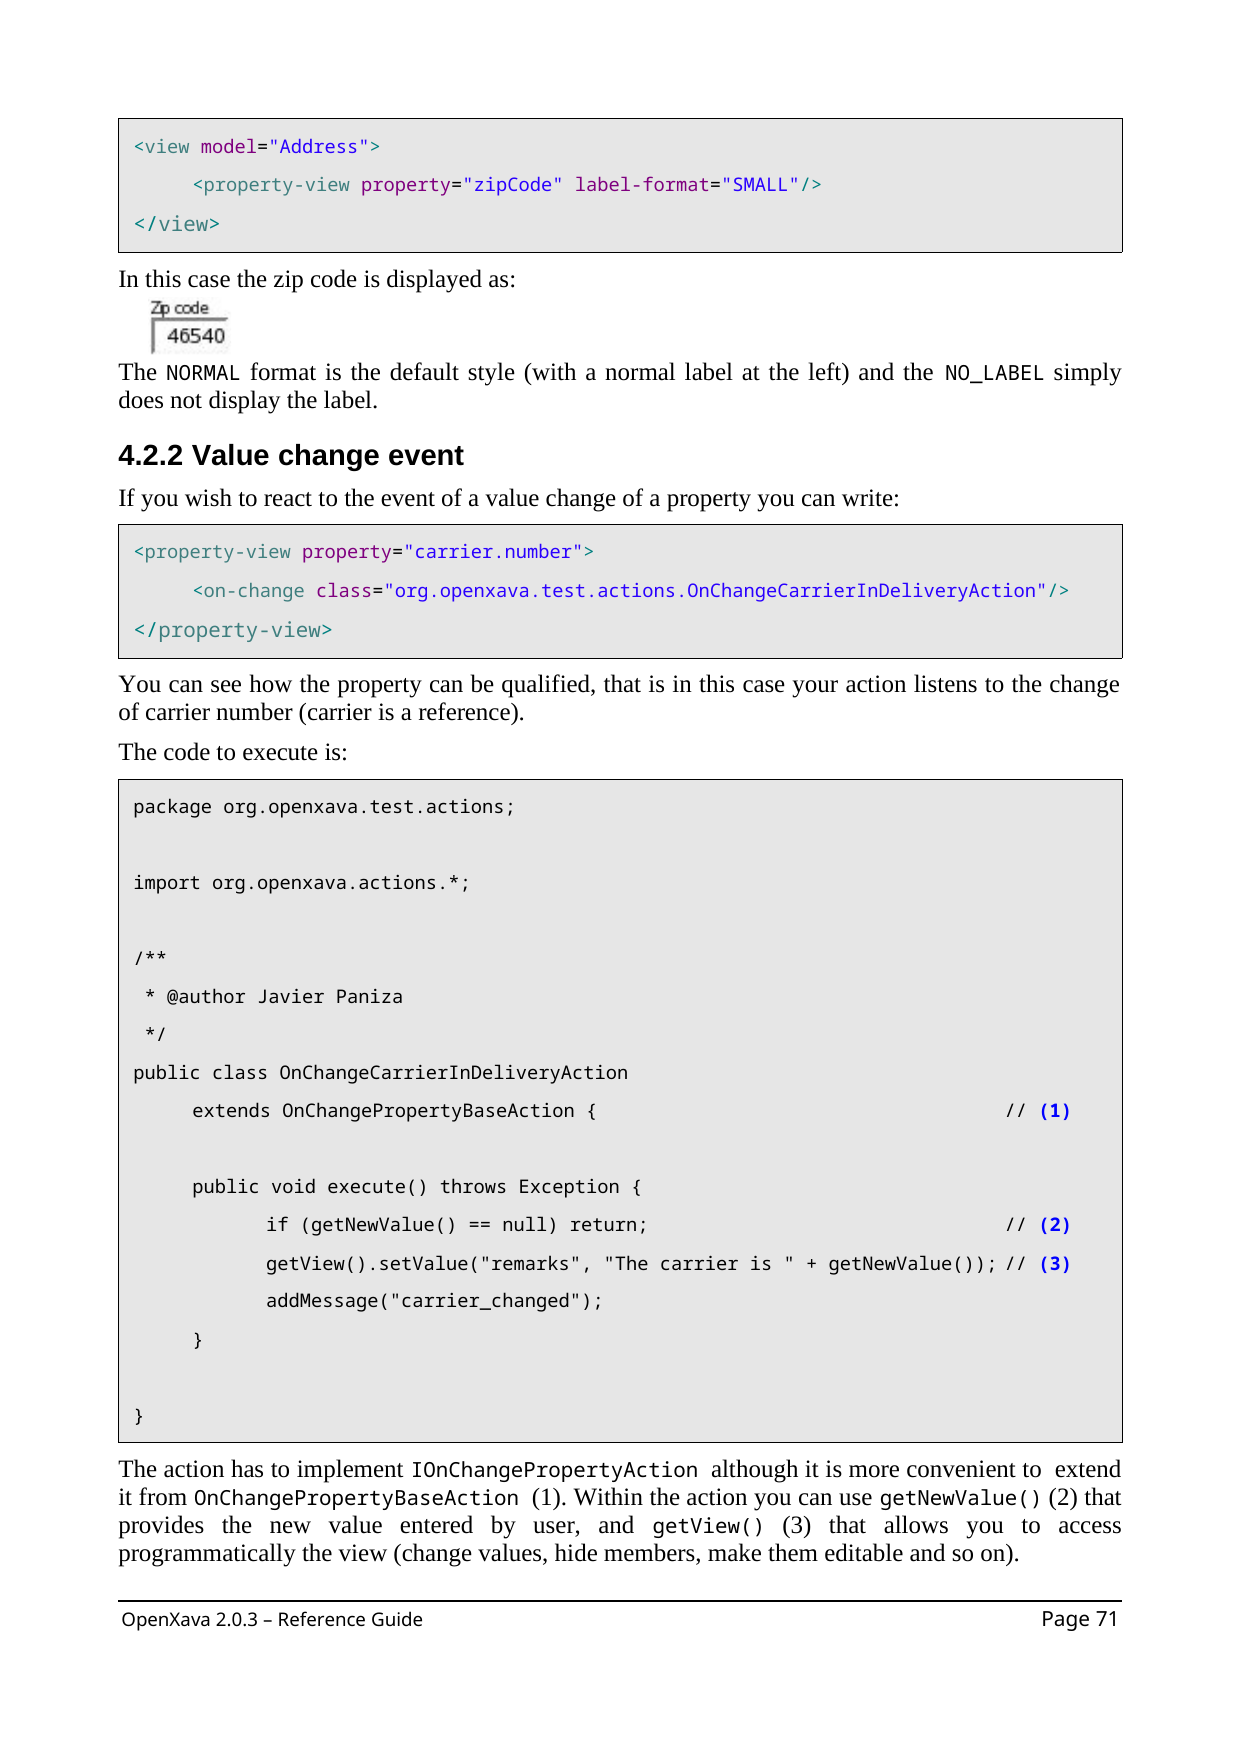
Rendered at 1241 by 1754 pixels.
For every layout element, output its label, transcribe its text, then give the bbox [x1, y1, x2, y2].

text You can see how the property can be qualified, that is in this case your action listens to the change of carrier number (carrier is a reference). [118, 671, 1122, 726]
text package org.openxava.test.actions; [119, 780, 1122, 817]
text <on-change class="org.openxava.test.actions.OnChangeCarrierInDeliveryAction"/> [119, 562, 1122, 600]
text </property-view> [119, 600, 1122, 658]
text } [119, 1387, 1122, 1442]
picture [148, 297, 232, 358]
text */ [119, 1007, 1122, 1045]
text The NORMAL format is the default style (with a normal label at the left) and the NO_LABEL simply does not display the label. [118, 358, 1122, 414]
text <view model="Address"> [119, 119, 1122, 156]
text The action has to implement IOnChangePropertyAction although it is more convenient to extend it from OnChangePropertyBaseAction (1). Within the action you can use getNewValue() (2) that provides the new value entered by user, and getView() (3) that allows you to access programmatically the view (change values, hide members, make them editable and so on). [118, 1455, 1122, 1567]
text extends OnChangePropertyBaseAction { // (1) [119, 1083, 1122, 1121]
text If you wish to react to the event of a value change of a property you can write: [118, 484, 1122, 512]
text public void execute() throws Exception { [119, 1159, 1122, 1197]
text </view> [119, 194, 1122, 252]
text <property-view property="carrier.number"> [119, 525, 1122, 562]
subtitle Value change event [118, 439, 1122, 471]
text /** [119, 931, 1122, 969]
text * @author Javier Paniza [119, 969, 1122, 1007]
text addMessage("carrier_changed"); [119, 1273, 1122, 1311]
text } [119, 1311, 1122, 1349]
text if (getNewValue() == null) return; // (2) [119, 1197, 1122, 1235]
text <property-view property="zipCode" label-format="SMALL"/> [119, 156, 1122, 194]
text The code to execute is: [118, 738, 1122, 766]
text In this case the zip code is displayed as: [118, 265, 1122, 292]
text getView().setValue("remarks", "The carrier is " + getNewValue()); // (3) [119, 1235, 1122, 1273]
text public class OnChangeCarrierInDeliveryAction [119, 1045, 1122, 1083]
text import org.openxava.actions.*; [119, 855, 1122, 893]
